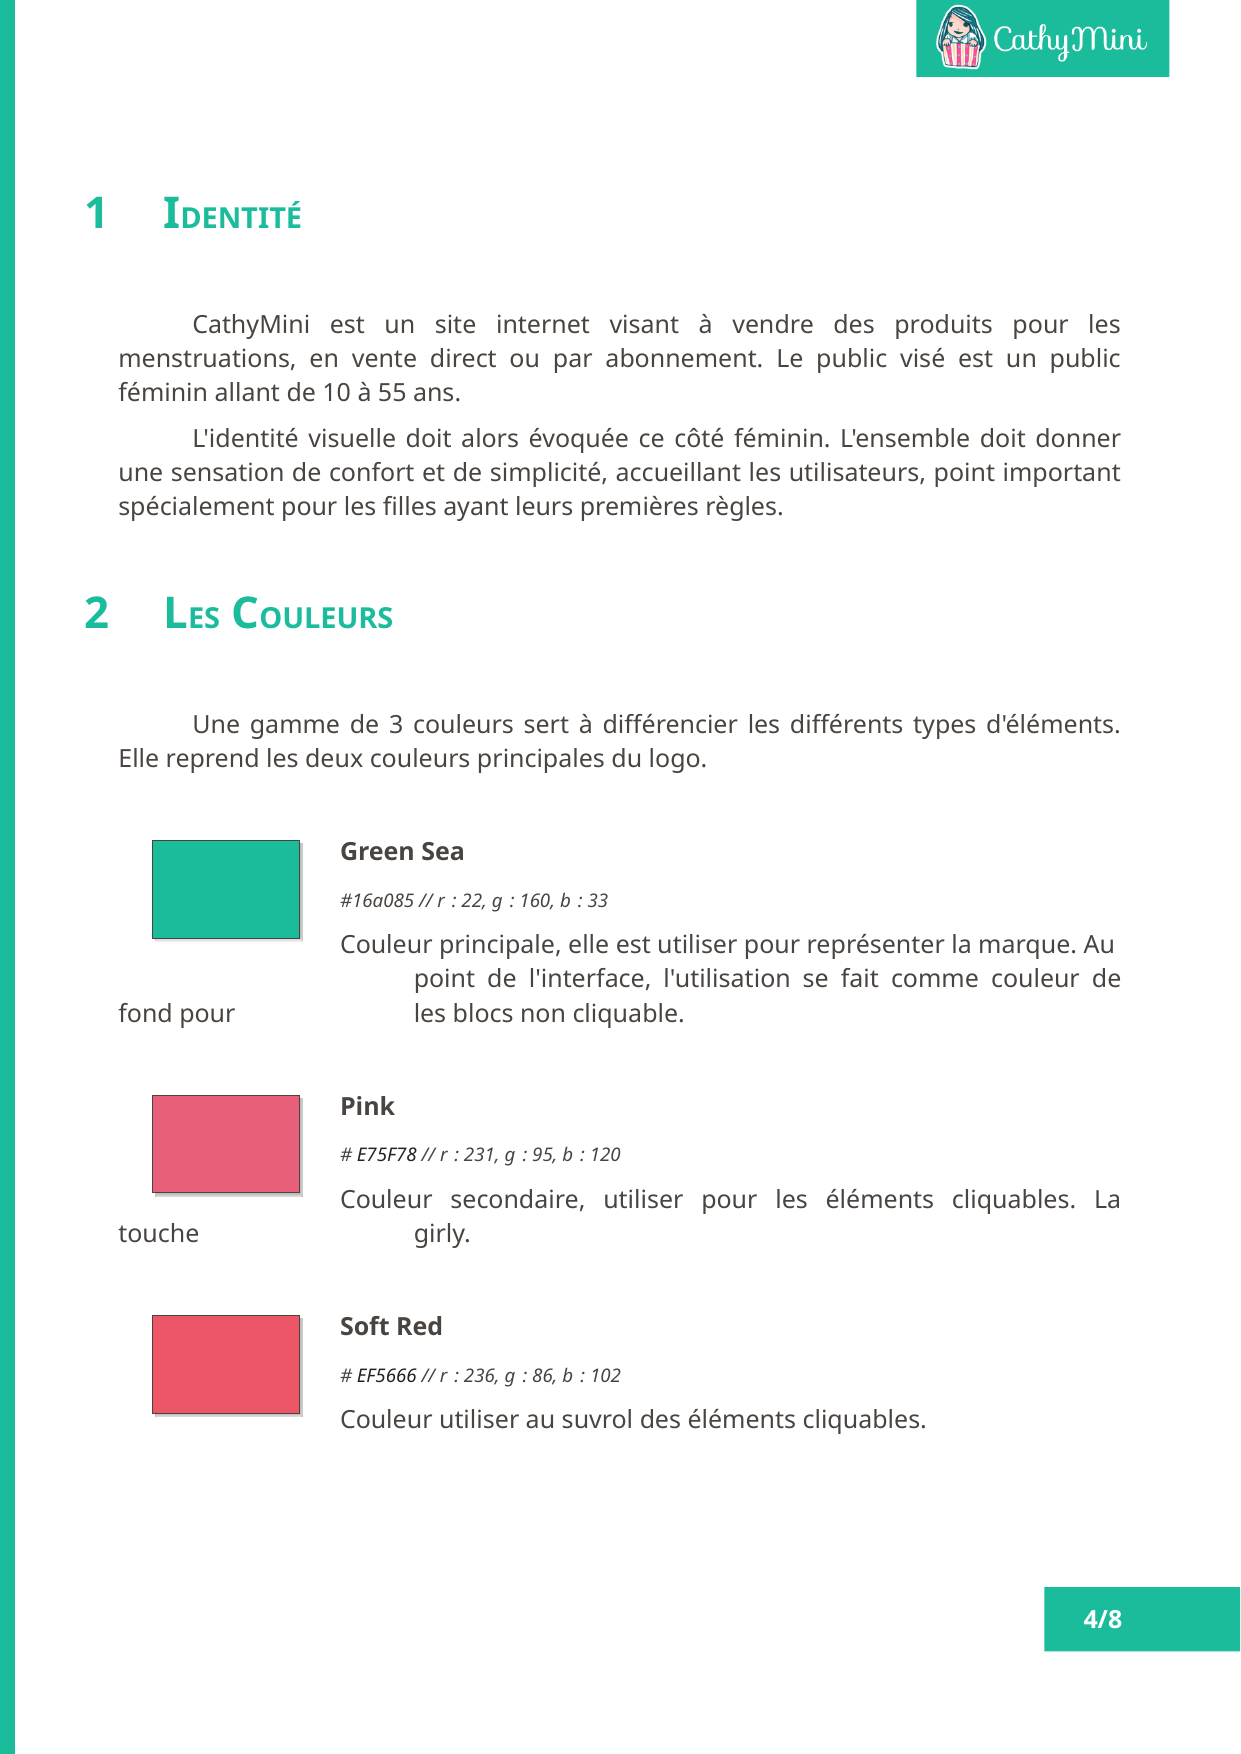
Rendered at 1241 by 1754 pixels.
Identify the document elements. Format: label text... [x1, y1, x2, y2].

text Couleur utiliser au suvrol des éléments cliquables. [118, 1402, 1122, 1436]
text # E75F78 // r : 231, g : 95, b : 120 [303, 1135, 1122, 1169]
text [118, 881, 152, 914]
text [118, 1355, 152, 1389]
text Pink [118, 1088, 1122, 1122]
text [118, 1135, 152, 1169]
text Couleur secondaire, utiliser pour les éléments cliquables. La touche girly. [118, 1181, 1122, 1249]
text #16a085 // r : 22, g : 160, b : 33 [303, 881, 1122, 914]
text Couleur principale, elle est utiliser pour représenter la marque. Au point de l'interface, l'utilisation se fait comme couleur de fond pour les blocs non cliquable. [118, 927, 1122, 1029]
text # EF5666 // r : 236, g : 86, b : 102 [303, 1355, 1122, 1389]
text Green Sea [118, 834, 1122, 868]
subtitle Identité [73, 182, 1122, 241]
text CathyMini est un site internet visant à vendre des produits pour les menstruations, en vente direct ou par abonnement. Le public visé est un public féminin allant de 10 à 55 ans. [118, 306, 1122, 408]
subtitle Les Couleurs [73, 582, 1122, 642]
picture [929, 0, 1156, 73]
text Soft Red [118, 1309, 1122, 1343]
text L'identité visuelle doit alors évoquée ce côté féminin. L'ensemble doit donner une sensation de confort et de simplicité, accueillant les utilisateurs, point important spécialement pour les filles ayant leurs premières règles. [118, 421, 1122, 523]
text Une gamme de 3 couleurs sert à différencier les différents types d'éléments. Elle reprend les deux couleurs principales du logo. [118, 707, 1122, 775]
